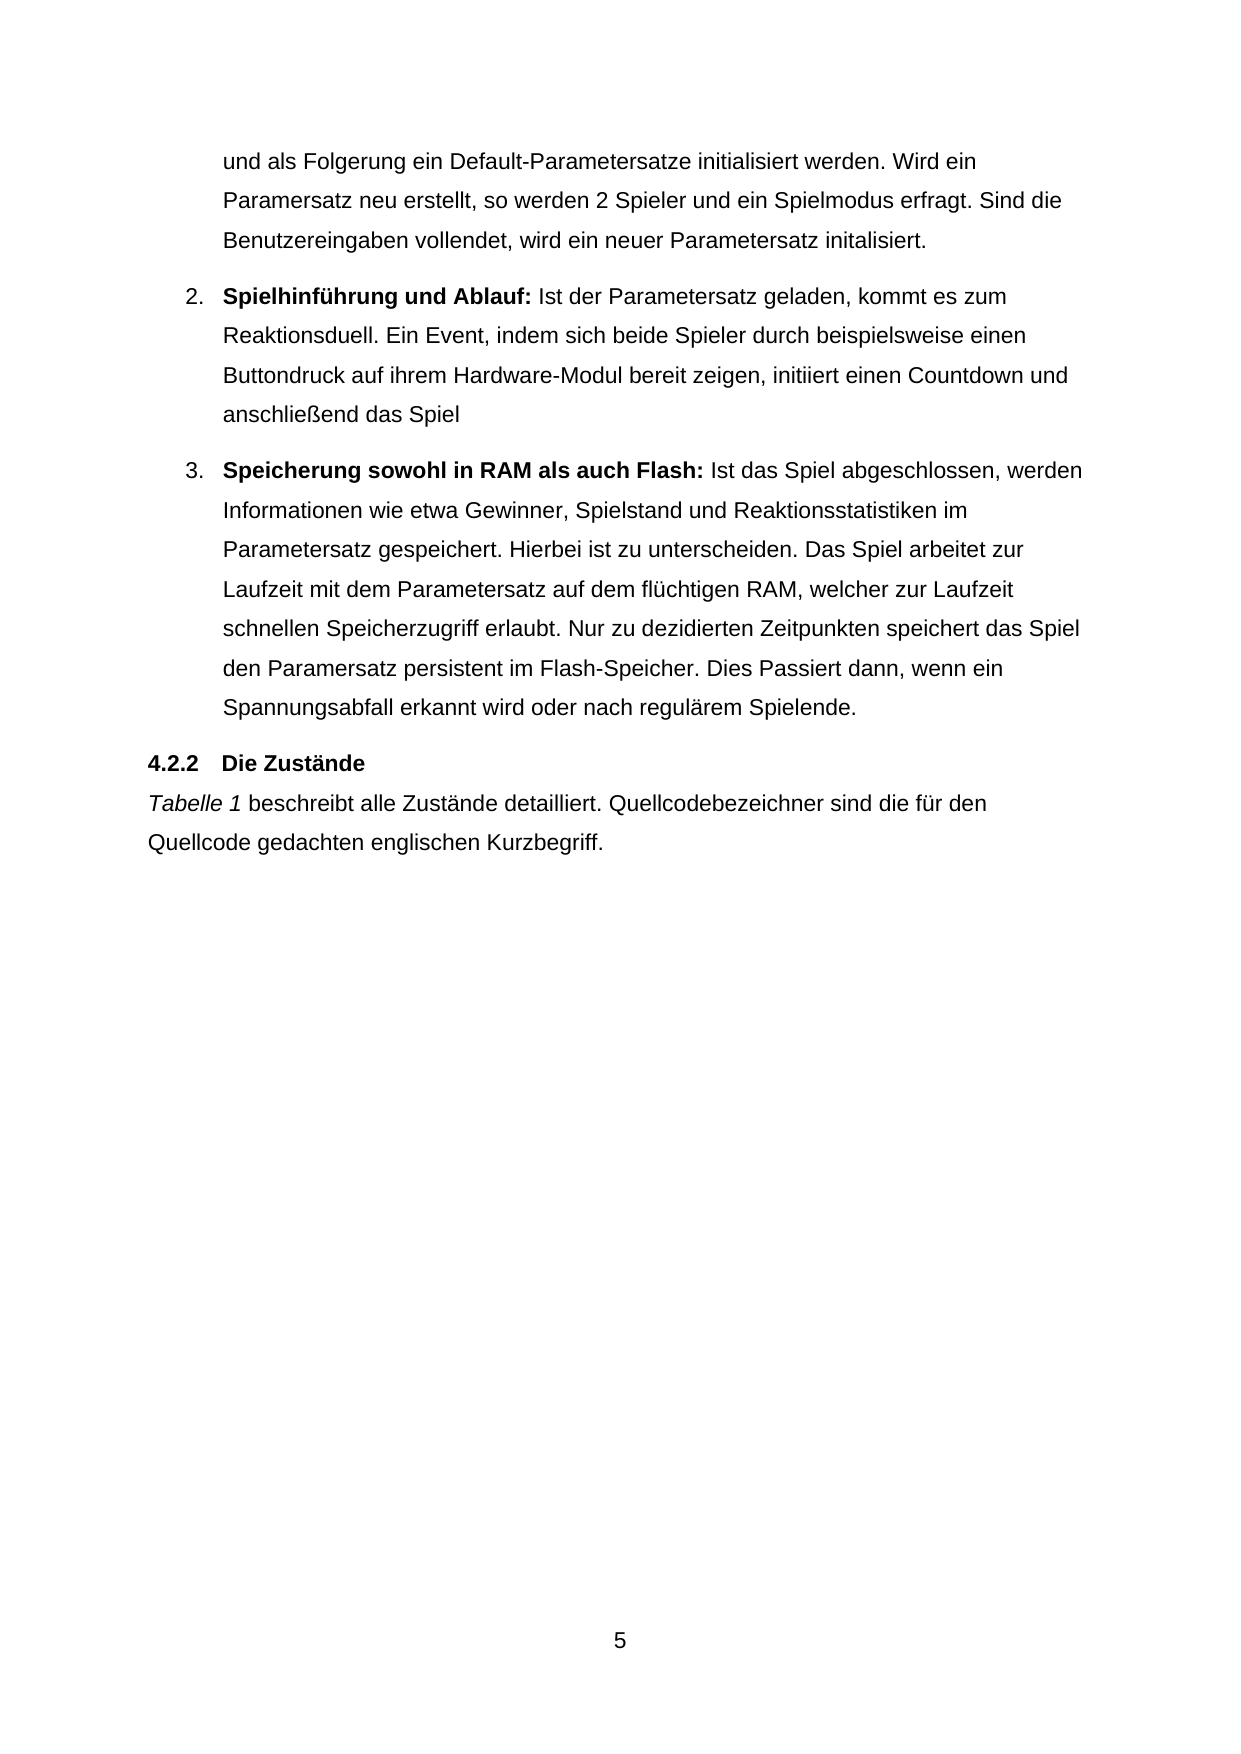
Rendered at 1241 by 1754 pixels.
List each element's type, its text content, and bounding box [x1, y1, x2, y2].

list Spielhinführung und Ablauf: Ist der Parametersatz geladen, kommt es zum Reaktionsduell. Ein Event, indem sich beide Spieler durch beispielsweise einen Buttondruck auf ihrem Hardware-Modul bereit zeigen, initiiert einen Countdown und anschließend das Spiel [185, 283, 1093, 427]
list und als Folgerung ein Default-Parametersatze initialisiert werden. Wird ein Paramersatz neu erstellt, so werden 2 Spieler und ein Spielmodus erfragt. Sind die Benutzereingaben vollendet, wird ein neuer Parametersatz initalisiert. [185, 148, 1093, 253]
subtitle Die Zustände [148, 750, 1093, 777]
text Tabelle 1 beschreibt alle Zustände detailliert. Quellcodebezeichner sind die für den Quellcode gedachten englischen Kurzbegriff. [148, 790, 1093, 856]
list Speicherung sowohl in RAM als auch Flash: Ist das Spiel abgeschlossen, werden Informationen wie etwa Gewinner, Spielstand und Reaktionsstatistiken im Parametersatz gespeichert. Hierbei ist zu unterscheiden. Das Spiel arbeitet zur Laufzeit mit dem Parametersatz auf dem flüchtigen RAM, welcher zur Laufzeit schnellen Speicherzugriff erlaubt. Nur zu dezidierten Zeitpunkten speichert das Spiel den Paramersatz persistent im Flash-Speicher. Dies Passiert dann, wenn ein Spannungsabfall erkannt wird oder nach regulärem Spielende. [185, 457, 1093, 721]
